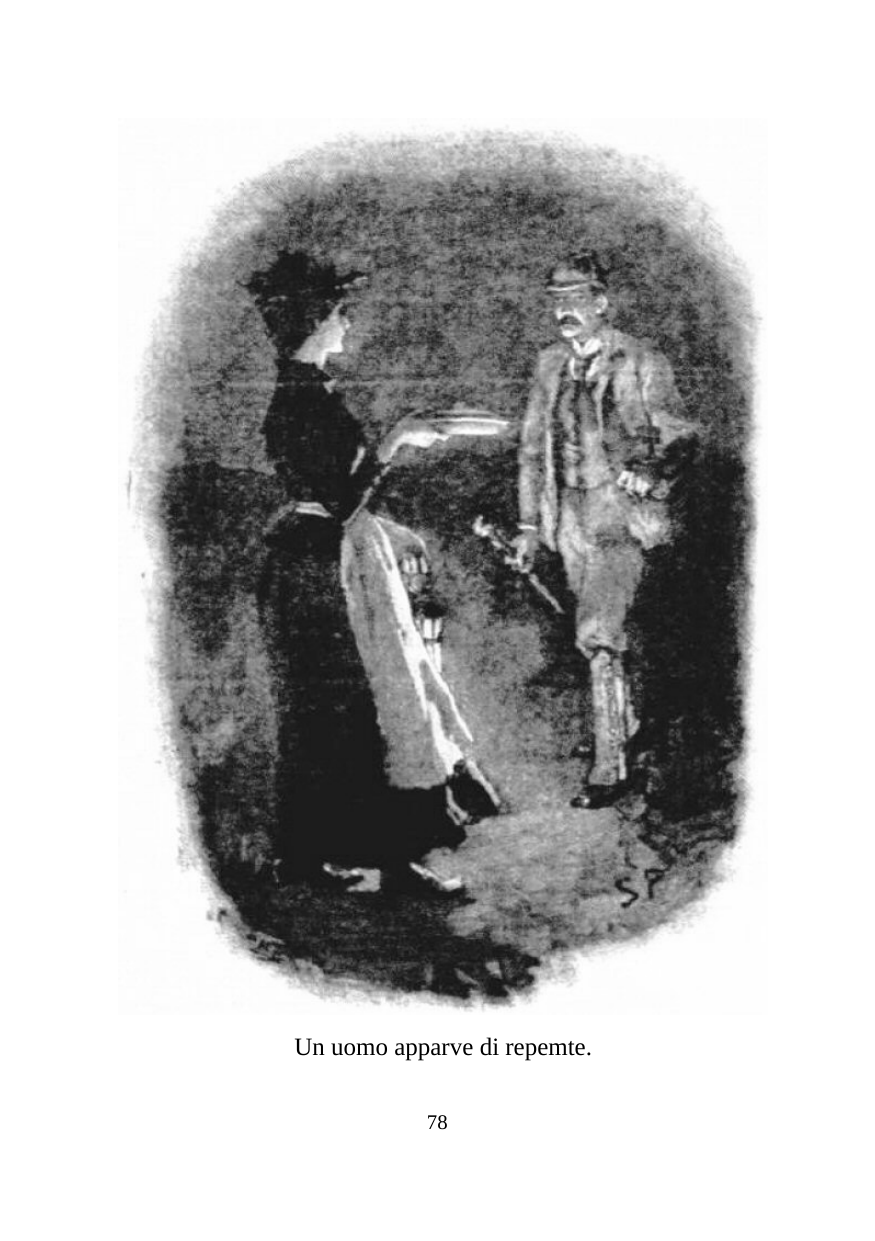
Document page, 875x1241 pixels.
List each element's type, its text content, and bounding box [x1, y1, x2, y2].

text Un uomo apparve di repemte. [118, 1015, 768, 1061]
text [106, 106, 768, 1072]
picture [118, 118, 768, 1015]
